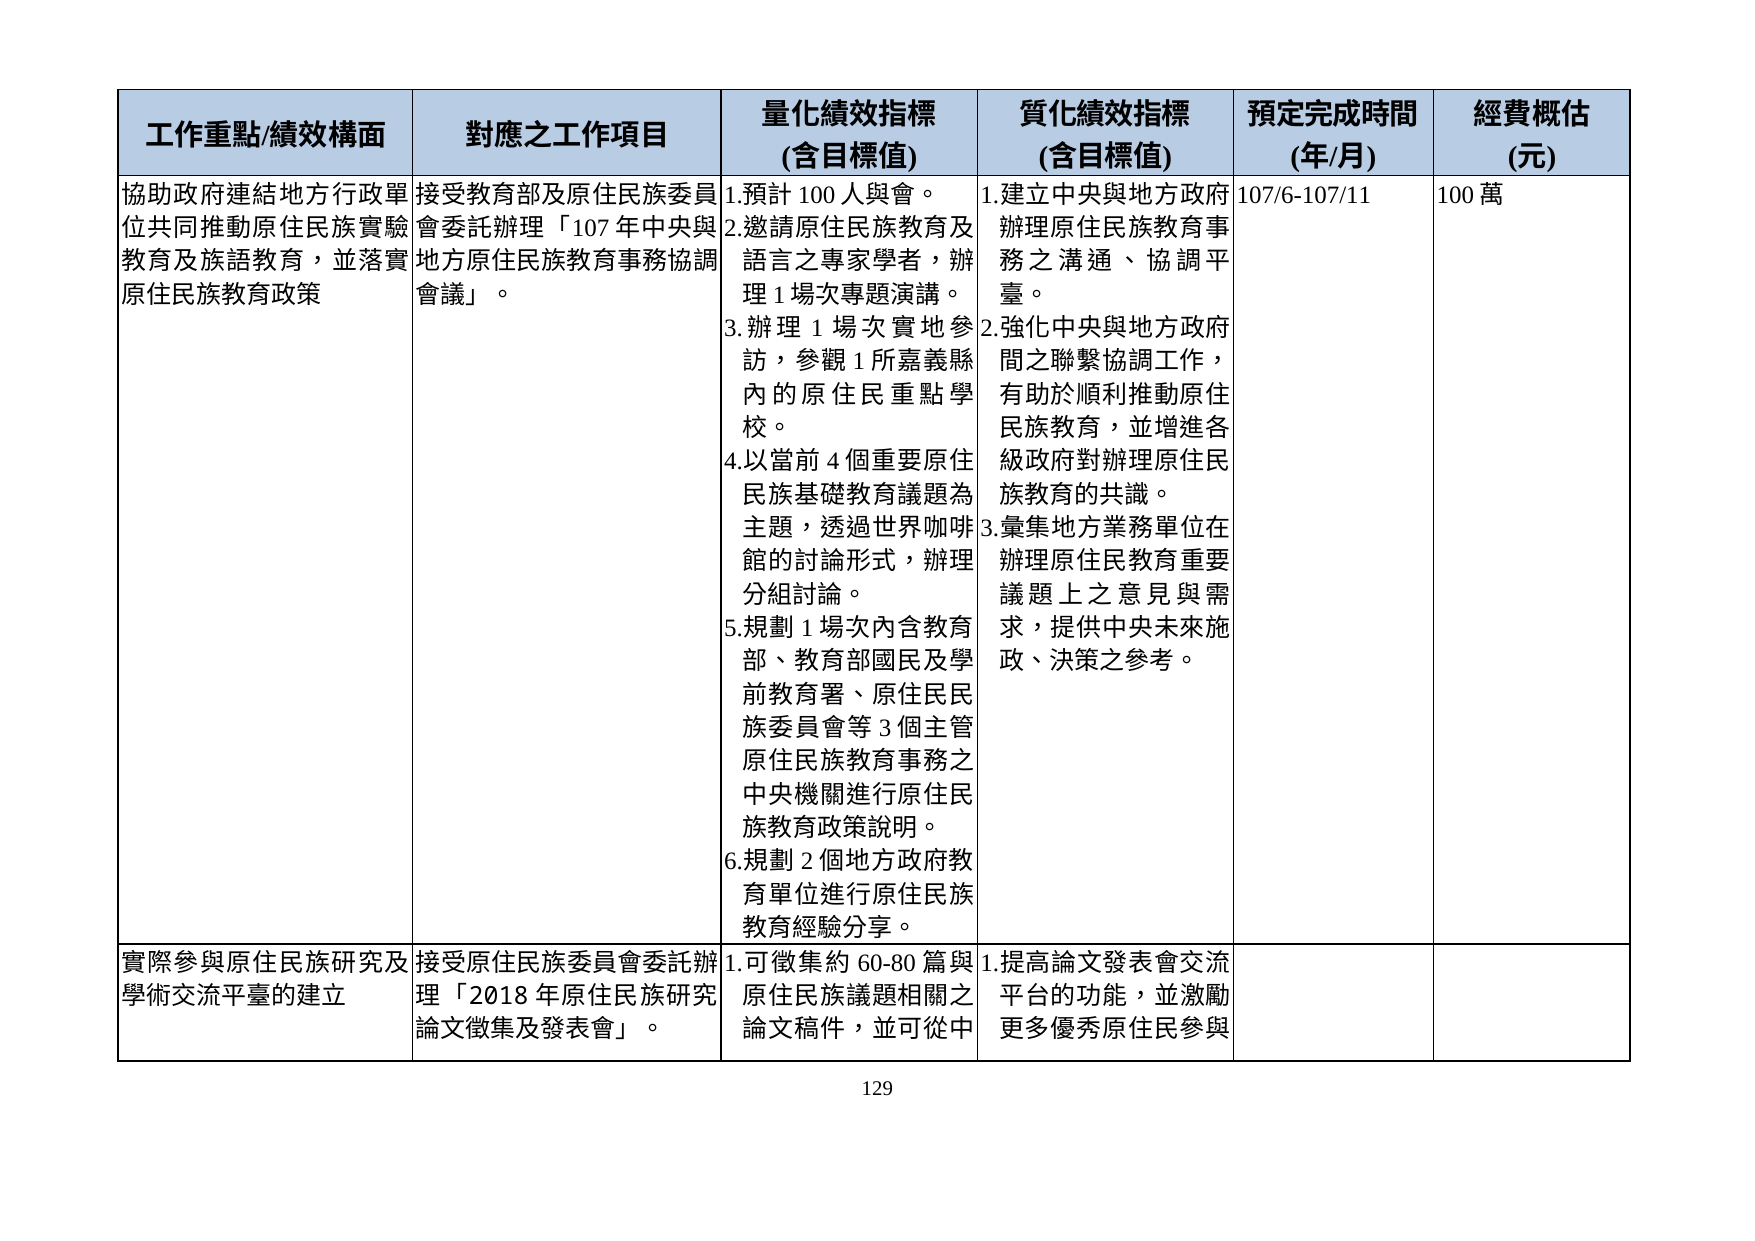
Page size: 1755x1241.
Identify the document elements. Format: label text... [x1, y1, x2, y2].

table_cell 1.可徵集約60-80篇與原住民族議題相關之論文稿件，並可從中 [722, 945, 977, 1060]
table_cell 1.建立中央與地方政府辦理原住民族教育事務之溝通、協調平臺。 2.強化中央與地方政府間之聯繫協調工作，有助於順利推動原住民族教育，並增進各級政府對辦理原住民族教育的共識。 3.彙集地方業務單位在辦理原住民教育重要議題上之意見與需求，提供中央未來施政、決策之參考。 [978, 176, 1233, 943]
table_cell 100萬 [1434, 176, 1629, 943]
table_header 質化績效指標 (含目標值) [978, 90, 1233, 175]
table_cell 協助政府連結地方行政單位共同推動原住民族實驗教育及族語教育，並落實原住民族教育政策 [119, 176, 412, 943]
table_cell 107/6-107/11 [1234, 176, 1433, 943]
table_header 經費概估 (元) [1434, 90, 1629, 175]
table_cell 1.提高論文發表會交流平台的功能，並激勵更多優秀原住民參與 [978, 945, 1233, 1060]
table_cell [1234, 945, 1433, 1060]
table_cell 實際參與原住民族研究及學術交流平臺的建立 [119, 945, 412, 1060]
table_header 量化績效指標 (含目標值) [722, 90, 977, 175]
table_header 對應之工作項目 [413, 90, 720, 175]
table_cell 接受原住民族委員會委託辦理「2018年原住民族研究論文徵集及發表會」。 [413, 945, 720, 1060]
table_header 預定完成時間 (年/月) [1234, 90, 1433, 175]
table_header 工作重點/績效構面 [119, 90, 412, 175]
table_cell [1434, 945, 1629, 1060]
table_cell 接受教育部及原住民族委員會委託辦理「107年中央與地方原住民族教育事務協調會議」。 [413, 176, 720, 943]
table_cell 1.預計100人與會。 2.邀請原住民族教育及語言之專家學者，辦理1場次專題演講。 3.辦理1場次實地參訪，參觀1所嘉義縣內的原住民重點學校。 4.以當前4個重要原住民族基礎教育議題為主題，透過世界咖啡館的討論形式，辦理分組討論。 5.規劃1場次內含教育部、教育部國民及學前教育署、原住民民族委員會等3個主管原住民族教育事務之中央機關進行原住民族教育政策說明。 6.規劃2個地方政府教育單位進行原住民族教育經驗分享。 [722, 176, 977, 943]
